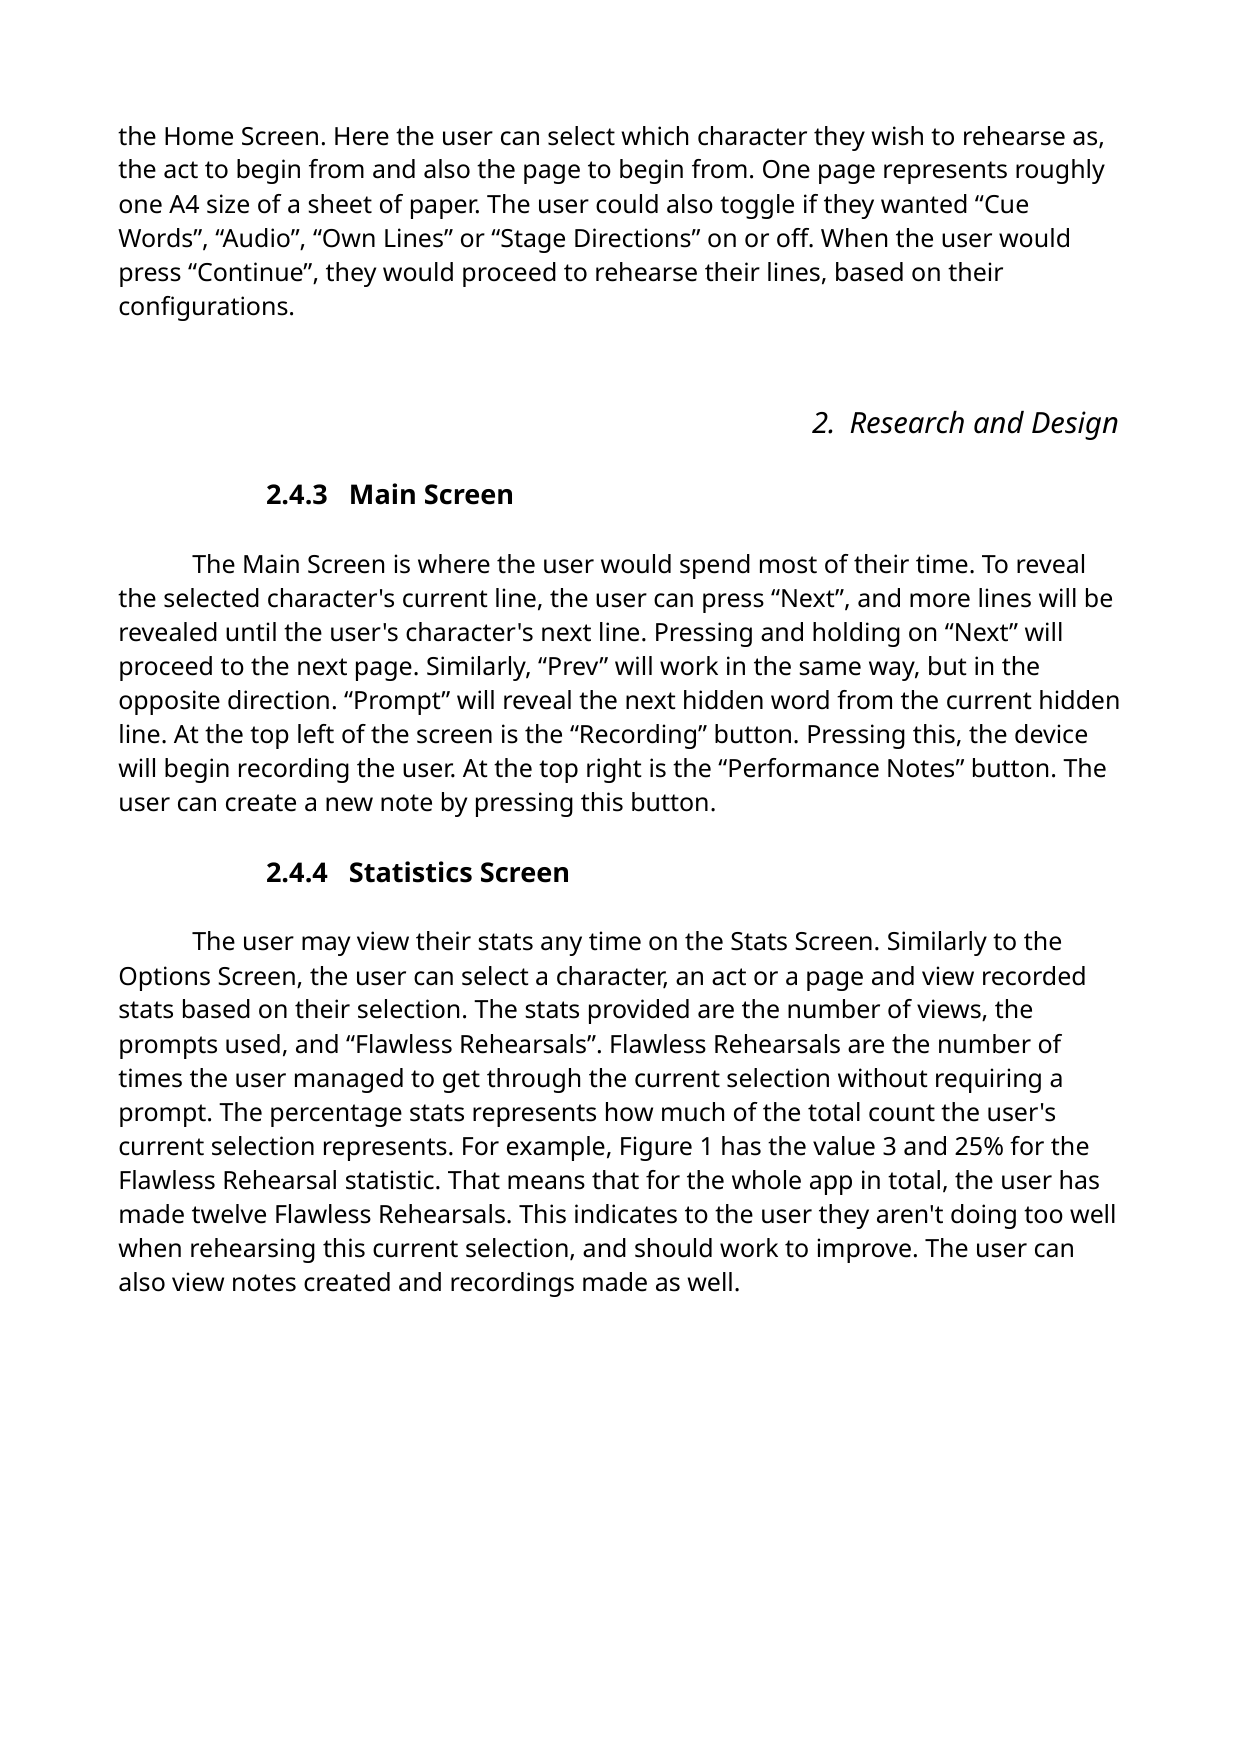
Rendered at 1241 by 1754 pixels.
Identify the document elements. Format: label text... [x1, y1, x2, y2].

text The Main Screen is where the user would spend most of their time. To reveal the selected character's current line, the user can press “Next”, and more lines will be revealed until the user's character's next line. Pressing and holding on “Next” will proceed to the next page. Similarly, “Prev” will work in the same way, but in the opposite direction. “Prompt” will reveal the next hidden word from the current hidden line. At the top left of the screen is the “Recording” button. Pressing this, the device will begin recording the user. At the top right is the “Performance Notes” button. The user can create a new note by pressing this button. [118, 547, 1122, 819]
text the Home Screen. Here the user can select which character they wish to rehearse as, the act to begin from and also the page to begin from. One page represents roughly one A4 size of a sheet of paper. The user could also toggle if they wanted “Cue Words”, “Audio”, “Own Lines” or “Stage Directions” on or off. When the user would press “Continue”, they would proceed to rehearse their lines, based on their configurations. [118, 118, 1122, 322]
text 2.4.4 Statistics Screen [118, 853, 1122, 890]
text 2.4.3 Main Screen [118, 476, 1122, 512]
list Research and Design [493, 402, 1122, 442]
text The user may view their stats any time on the Stats Screen. Similarly to the Options Screen, the user can select a character, an act or a page and view recorded stats based on their selection. The stats provided are the number of views, the prompts used, and “Flawless Rehearsals”. Flawless Rehearsals are the number of times the user managed to get through the current selection without requiring a prompt. The percentage stats represents how much of the total count the user's current selection represents. For example, Figure 1 has the value 3 and 25% for the Flawless Rehearsal statistic. That means that for the whole app in total, the user has made twelve Flawless Rehearsals. This indicates to the user they aren't doing too well when rehearsing this current selection, and should work to improve. The user can also view notes created and recordings made as well. [118, 924, 1122, 1299]
